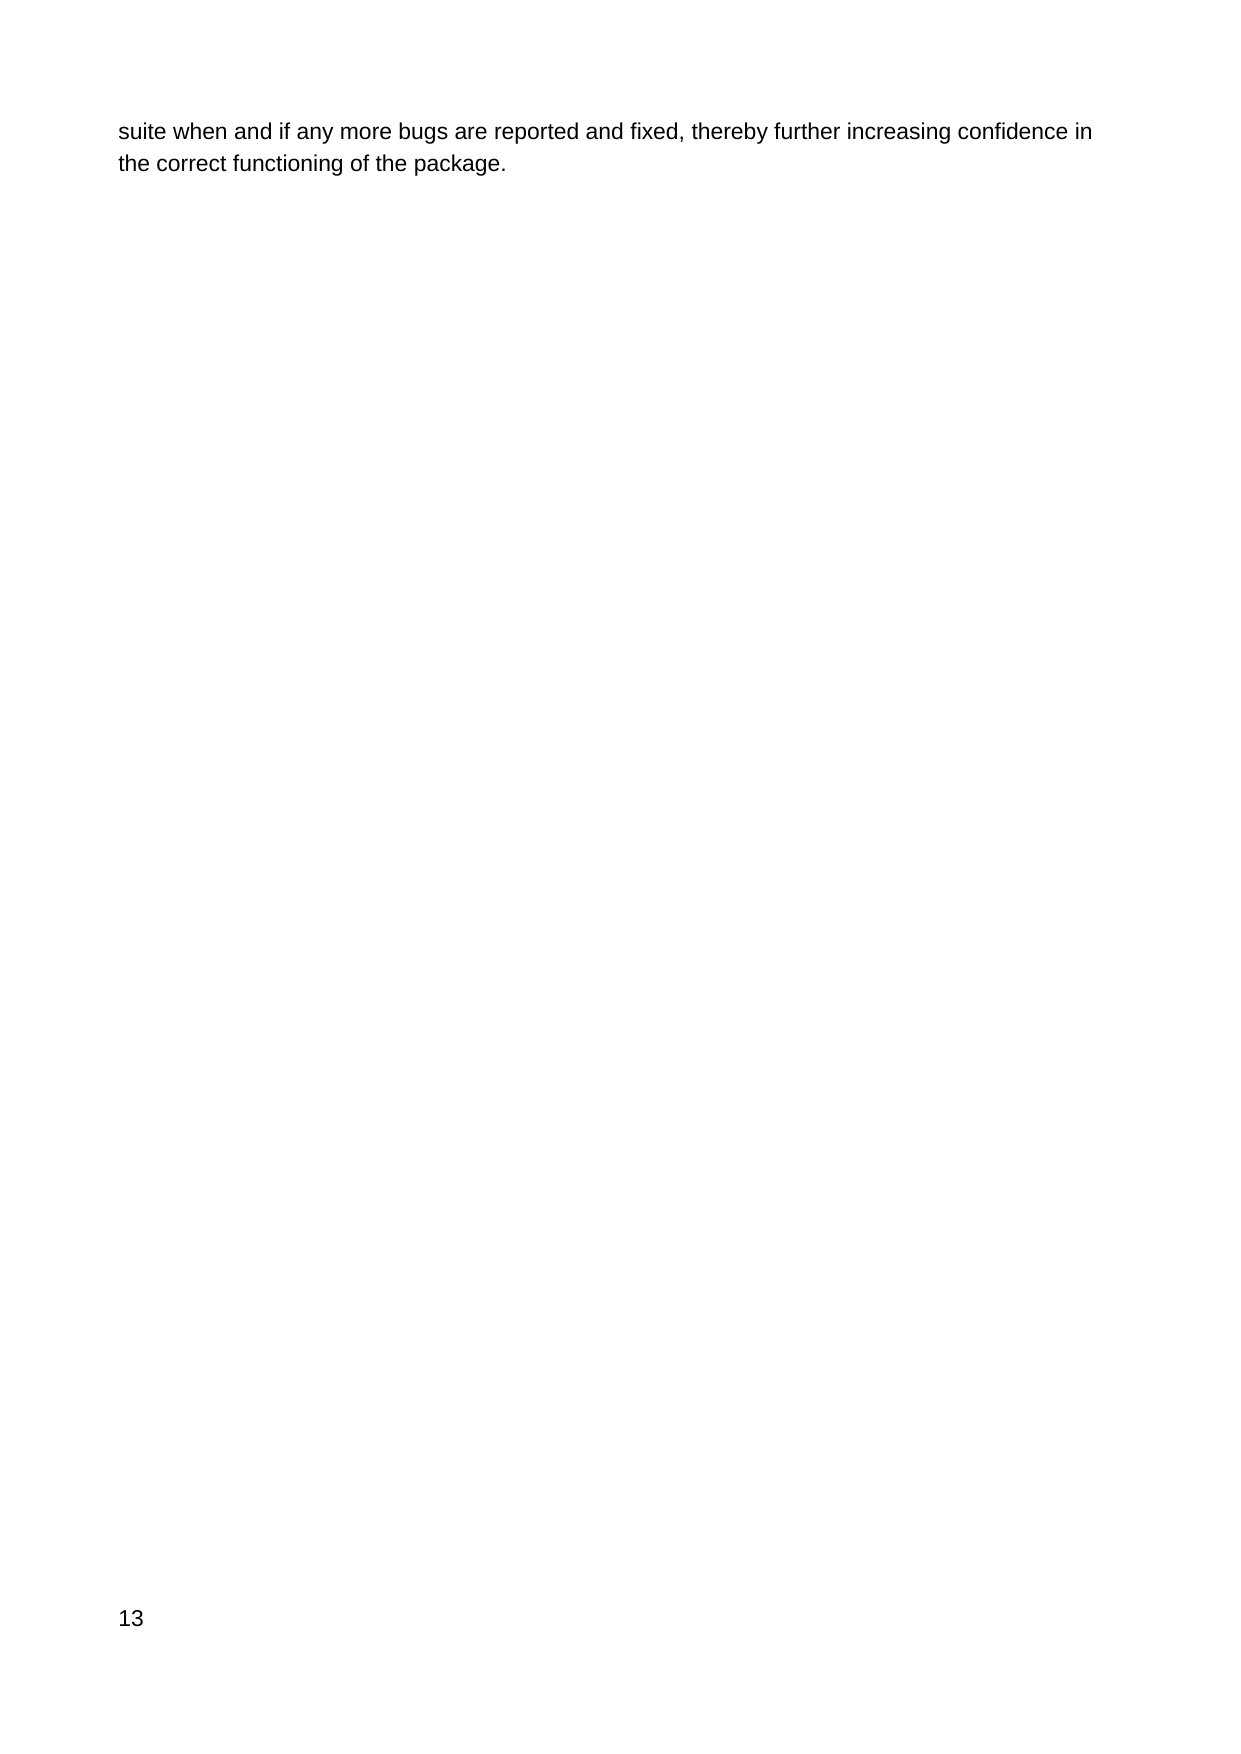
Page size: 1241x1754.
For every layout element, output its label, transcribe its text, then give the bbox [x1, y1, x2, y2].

text suite when and if any more bugs are reported and fixed, thereby further increasing confidence in the correct functioning of the package. [118, 118, 1122, 176]
